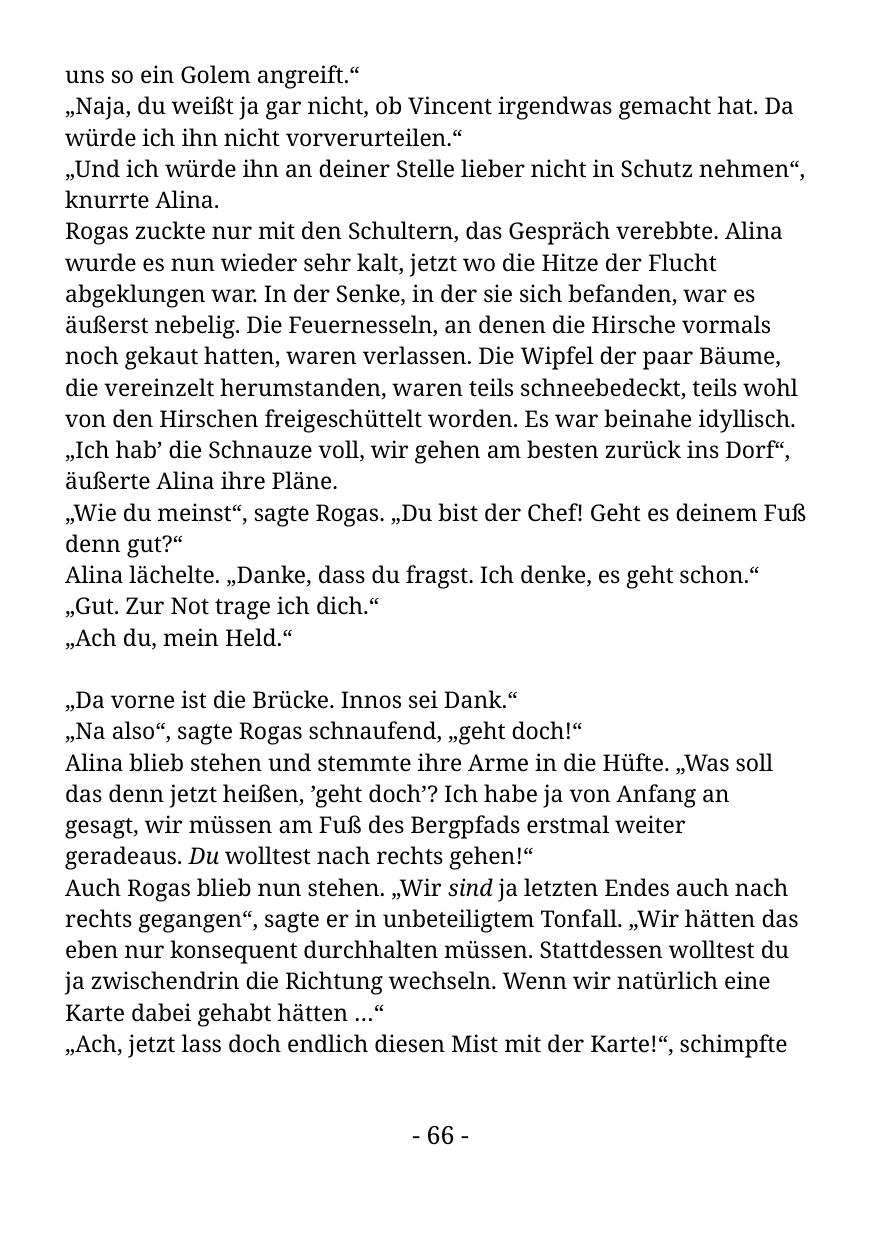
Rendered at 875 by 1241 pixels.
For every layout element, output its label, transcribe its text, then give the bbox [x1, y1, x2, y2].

text „Ich hab’ die Schnauze voll, wir gehen am besten zurück ins Dorf“, äußerte Alina ihre Pläne. [65, 434, 809, 497]
text „Da vorne ist die Brücke. Innos sei Dank.“ [65, 684, 809, 715]
text Alina lächelte. „Danke, dass du fragst. Ich denke, es geht schon.“ [65, 559, 809, 590]
text „Und ich würde ihn an deiner Stelle lieber nicht in Schutz nehmen“, knurrte Alina. [65, 153, 809, 215]
text „Gut. Zur Not trage ich dich.“ [65, 590, 809, 622]
text „Ach, jetzt lass doch endlich diesen Mist mit der Karte!“, schimpfte [65, 1028, 809, 1059]
text Rogas zuckte nur mit den Schultern, das Gespräch verebbte. Alina wurde es nun wieder sehr kalt, jetzt wo die Hitze der Flucht abgeklungen war. In der Senke, in der sie sich befanden, war es äußerst nebelig. Die Feuernesseln, an denen die Hirsche vormals noch gekaut hatten, waren verlassen. Die Wipfel der paar Bäume, die vereinzelt herumstanden, waren teils schneebedeckt, teils wohl von den Hirschen freigeschüttelt worden. Es war beinahe idyllisch. [65, 215, 809, 434]
text uns so ein Golem angreift.“ [65, 59, 809, 90]
text Alina blieb stehen und stemmte ihre Arme in die Hüfte. „Was soll das denn jetzt heißen, ’geht doch’? Ich habe ja von Anfang an gesagt, wir müssen am Fuß des Bergpfads erstmal weiter geradeaus. Du wolltest nach rechts gehen!“ [65, 747, 809, 872]
text „Naja, du weißt ja gar nicht, ob Vincent irgendwas gemacht hat. Da würde ich ihn nicht vorverurteilen.“ [65, 90, 809, 153]
text „Na also“, sagte Rogas schnaufend, „geht doch!“ [65, 715, 809, 747]
text Auch Rogas blieb nun stehen. „Wir sind ja letzten Endes auch nach rechts gegangen“, sagte er in unbeteiligtem Tonfall. „Wir hätten das eben nur konsequent durchhalten müssen. Stattdessen wolltest du ja zwischendrin die Richtung wechseln. Wenn wir natürlich eine Karte dabei gehabt hätten …“ [65, 872, 809, 1028]
text „Wie du meinst“, sagte Rogas. „Du bist der Chef! Geht es deinem Fuß denn gut?“ [65, 497, 809, 559]
text „Ach du, mein Held.“ [65, 622, 809, 653]
